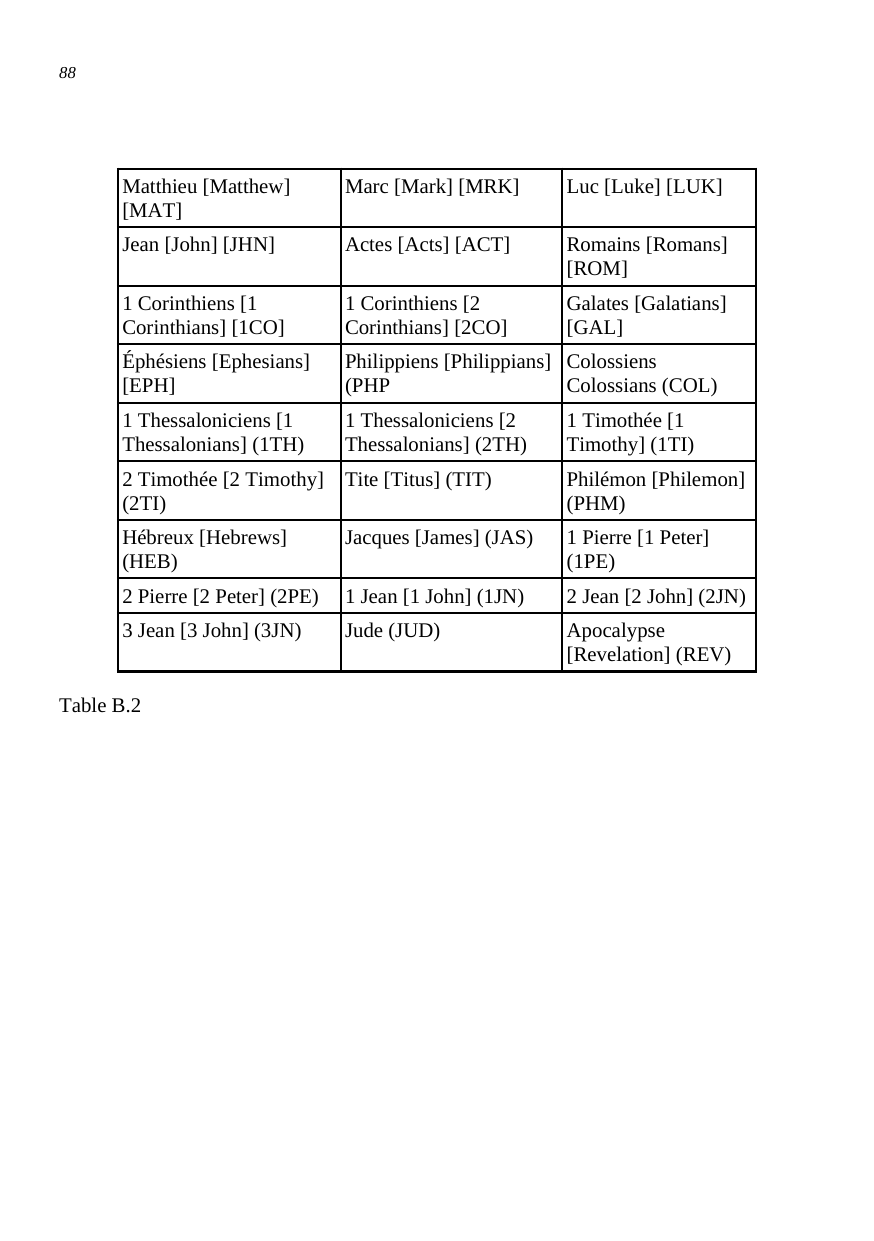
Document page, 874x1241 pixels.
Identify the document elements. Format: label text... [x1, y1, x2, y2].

table_cell 1 Corinthiens [2 Corinthians] [2CO] [342, 287, 561, 343]
table_cell 1 Thessaloniciens [1 Thessalonians] (1TH) [119, 404, 340, 460]
text Table B.2 [59, 693, 815, 717]
table_cell Actes [Acts] [ACT] [342, 228, 561, 284]
table_cell 1 Timothée [1 Timothy] (1TI) [563, 404, 755, 460]
table_cell 3 Jean [3 John] (3JN) [119, 614, 340, 670]
table_cell 1 Corinthiens [1 Corinthians] [1CO] [119, 287, 340, 343]
table_cell Apocalypse [Revelation] (REV) [563, 614, 755, 670]
table_cell 2 Jean [2 John] (2JN) [563, 579, 755, 612]
table_cell Romains [Romans] [ROM] [563, 228, 755, 284]
table_header Matthieu [Matthew] [MAT] [119, 170, 340, 226]
table_cell Jacques [James] (JAS) [342, 521, 561, 577]
table_cell 1 Thessaloniciens [2 Thessalonians] (2TH) [342, 404, 561, 460]
table_cell Jude (JUD) [342, 614, 561, 670]
table_cell Tite [Titus] (TIT) [342, 462, 561, 519]
table_cell 2 Pierre [2 Peter] (2PE) [119, 579, 340, 612]
table_cell Hébreux [Hebrews] (HEB) [119, 521, 340, 577]
table_cell 2 Timothée [2 Timothy] (2TI) [119, 462, 340, 519]
table_cell Colossiens Colossians (COL) [563, 345, 755, 402]
table_cell 1 Jean [1 John] (1JN) [342, 579, 561, 612]
table_cell Philippiens [Philippians] (PHP [342, 345, 561, 402]
table_header Luc [Luke] [LUK] [563, 170, 755, 226]
table_cell Philémon [Philemon] (PHM) [563, 462, 755, 519]
table_cell Jean [John] [JHN] [119, 228, 340, 284]
table_cell Éphésiens [Ephesians] [EPH] [119, 345, 340, 402]
table_header Marc [Mark] [MRK] [342, 170, 561, 226]
table_cell Galates [Galatians] [GAL] [563, 287, 755, 343]
table_cell 1 Pierre [1 Peter] (1PE) [563, 521, 755, 577]
